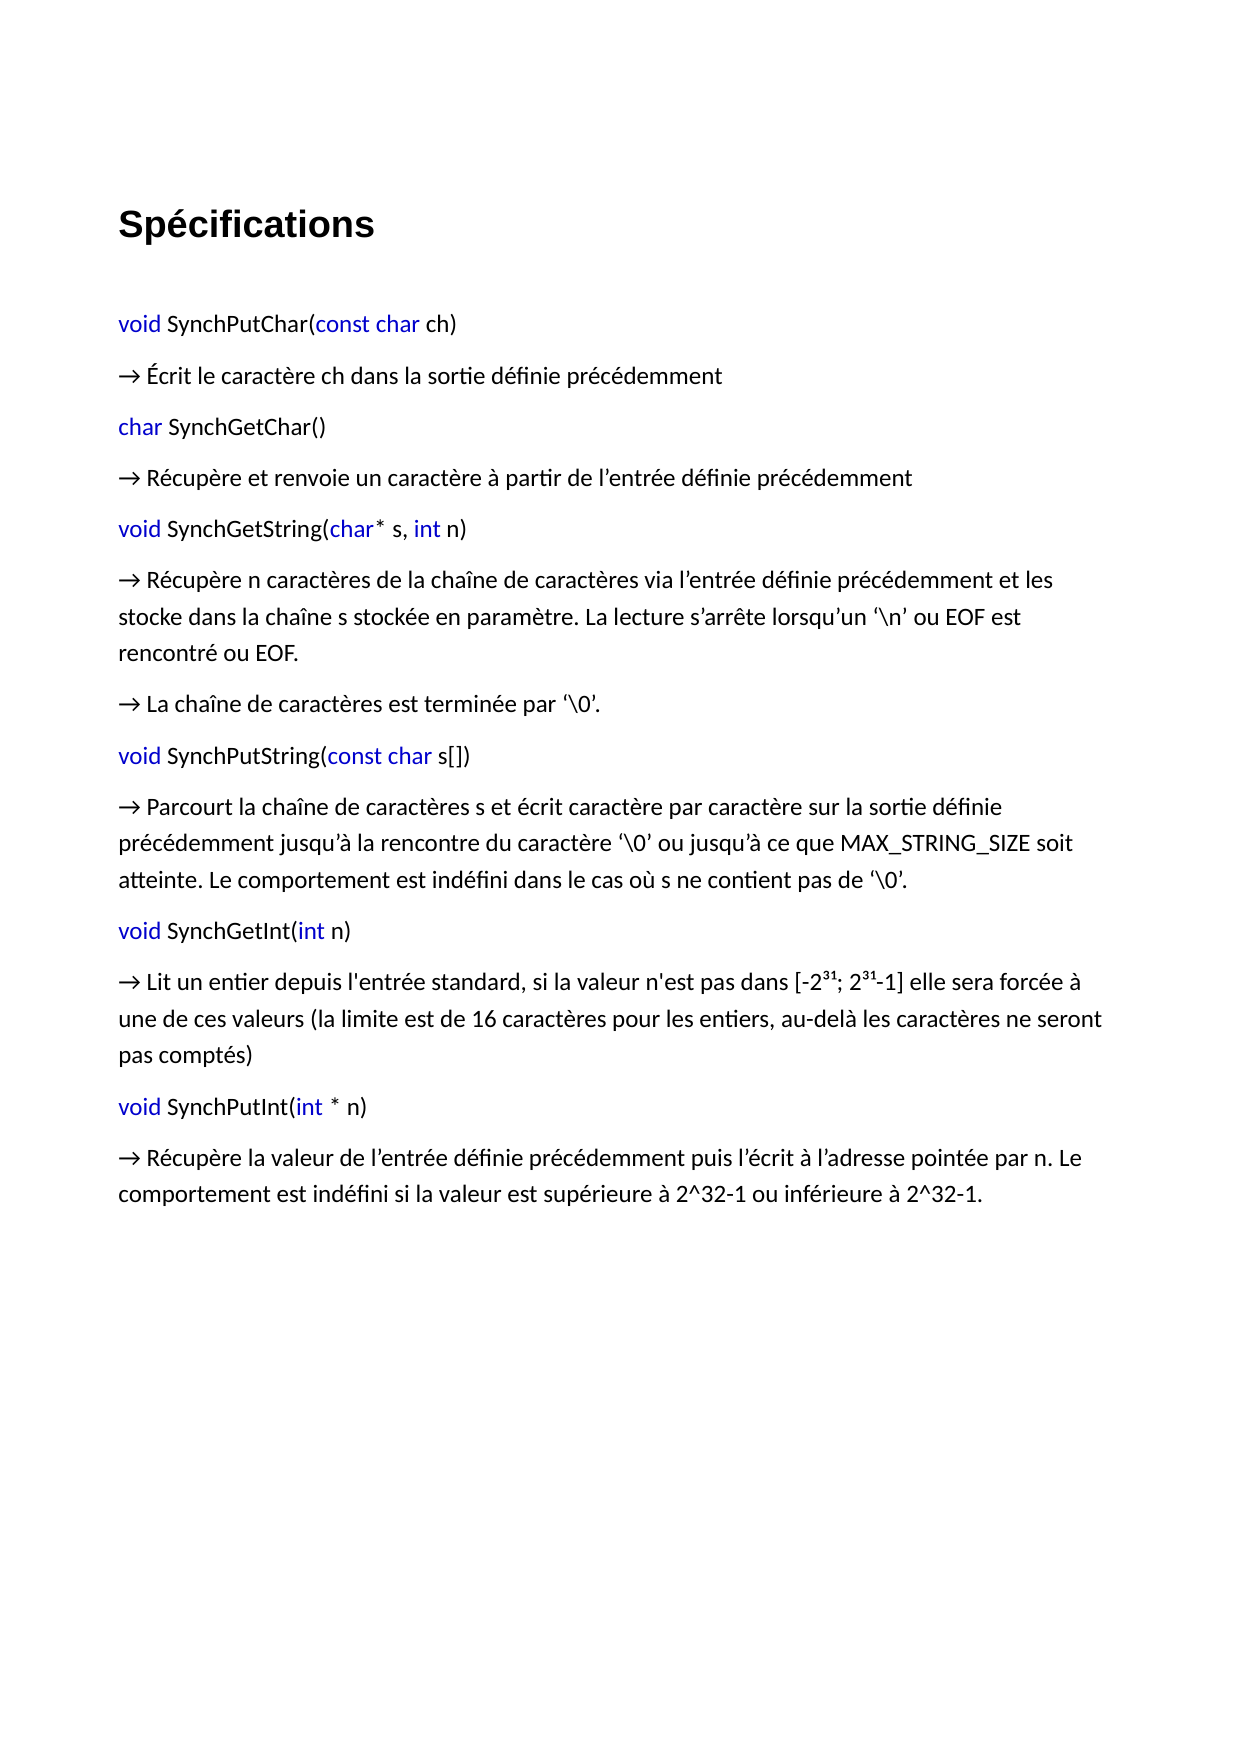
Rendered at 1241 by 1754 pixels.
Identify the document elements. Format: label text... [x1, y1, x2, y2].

subtitle Spécifications [118, 201, 1122, 245]
text char SynchGetChar() [118, 411, 1122, 441]
text → Écrit le caractère ch dans la sortie définie précédemment [118, 360, 1122, 390]
text → Récupère et renvoie un caractère à partir de l’entrée définie précédemment [118, 462, 1122, 493]
text → Lit un entier depuis l'entrée standard, si la valeur n'est pas dans [-2³¹; 2³¹-1] elle sera forcée à une de ces valeurs (la limite est de 16 caractères pour les entiers, au-delà les caractères ne seront pas comptés) [118, 966, 1122, 1070]
text → Récupère n caractères de la chaîne de caractères via l’entrée définie précédemment et les stocke dans la chaîne s stockée en paramètre. La lecture s’arrête lorsqu’un ‘\n’ ou EOF est rencontré ou EOF. [118, 564, 1122, 668]
text void SynchPutString(const char s[]) [118, 740, 1122, 770]
text → Récupère la valeur de l’entrée définie précédemment puis l’écrit à l’adresse pointée par n. Le comportement est indéfini si la valeur est supérieure à 2^32-1 ou inférieure à 2^32-1. [118, 1142, 1122, 1209]
text → La chaîne de caractères est terminée par ‘\0’. [118, 689, 1122, 719]
text void SynchGetInt(int n) [118, 915, 1122, 946]
text → Parcourt la chaîne de caractères s et écrit caractère par caractère sur la sortie définie précédemment jusqu’à la rencontre du caractère ‘\0’ ou jusqu’à ce que MAX_STRING_SIZE soit atteinte. Le comportement est indéfini dans le cas où s ne contient pas de ‘\0’. [118, 791, 1122, 894]
text void SynchGetString(char* s, int n) [118, 513, 1122, 544]
text void SynchPutChar(const char ch) [118, 309, 1122, 339]
text void SynchPutInt(int * n) [118, 1091, 1122, 1121]
